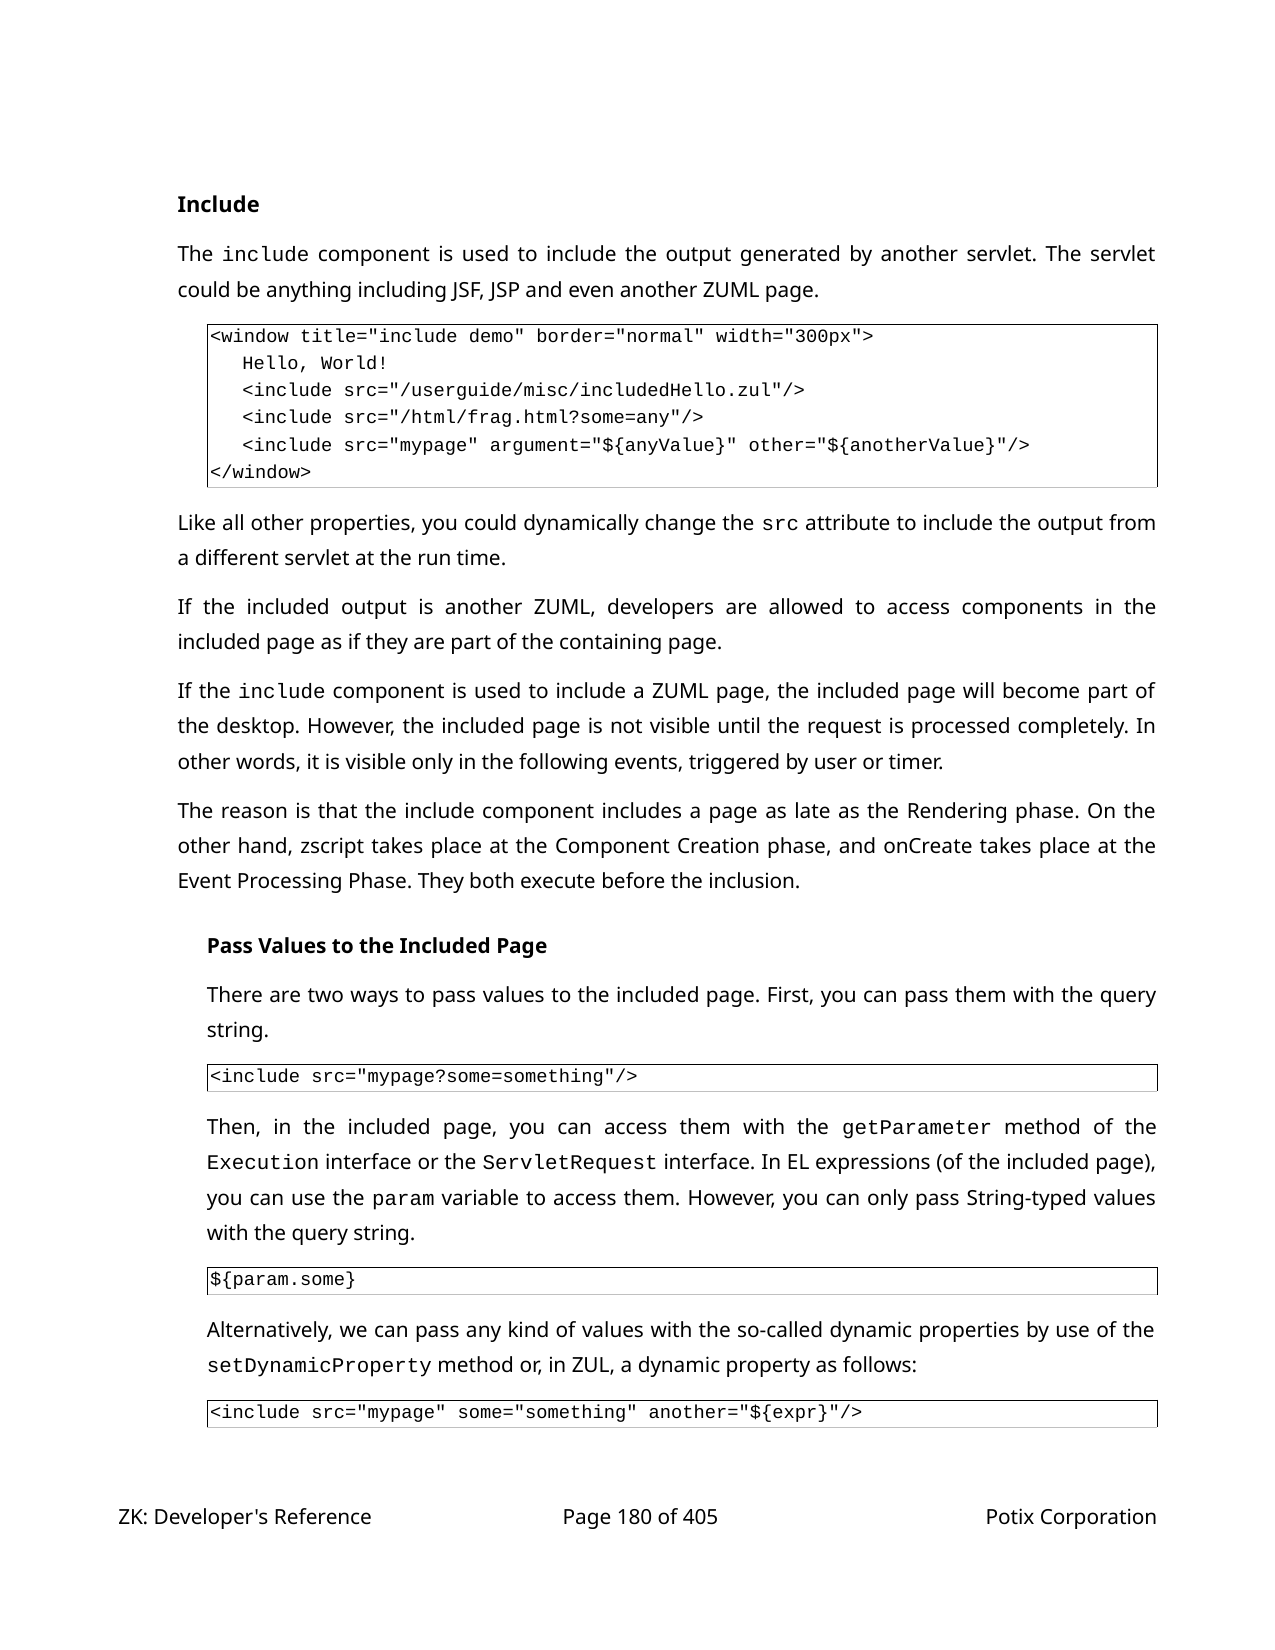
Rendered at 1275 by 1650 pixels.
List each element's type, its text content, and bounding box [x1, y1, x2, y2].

text If the included output is another ZUML, developers are allowed to access components in the included page as if they are part of the containing page. [177, 592, 1157, 656]
text Then, in the included page, you can access them with the getParameter method of the Execution interface or the ServletRequest interface. In EL expressions (of the included page), you can use the param variable to access them. However, you can only pass String-typed values with the query string. [207, 1112, 1157, 1247]
text <include src="/html/frag.html?some=any"/> [208, 405, 1157, 430]
text </window> [208, 460, 1157, 487]
text Hello, World! [208, 351, 1157, 375]
text <include src="mypage" argument="${anyValue}" other="${anotherValue}"/> [208, 433, 1157, 457]
text <include src="mypage" some="something" another="${expr}"/> [208, 1401, 1157, 1427]
text There are two ways to pass values to the included page. First, you can pass them with the query string. [207, 980, 1157, 1043]
text <window title="include demo" border="normal" width="300px"> [208, 325, 1157, 348]
text <include src="/userguide/misc/includedHello.zul"/> [208, 378, 1157, 402]
text ${param.some} [208, 1268, 1157, 1294]
text The reason is that the include component includes a page as late as the Rendering phase. On the other hand, zscript takes place at the Component Creation phase, and onCreate takes place at the Event Processing Phase. They both execute before the inclusion. [177, 796, 1157, 894]
text Alternatively, we can pass any kind of values with the so-called dynamic properties by use of the setDynamicProperty method or, in ZUL, a dynamic property as follows: [207, 1315, 1157, 1379]
text Like all other properties, you could dynamically change the src attribute to include the output from a different servlet at the run time. [177, 508, 1157, 571]
text The include component is used to include the output generated by another servlet. The servlet could be anything including JSF, JSP and even another ZUML page. [177, 239, 1157, 303]
text <include src="mypage?some=something"/> [208, 1065, 1157, 1091]
subtitle Include [177, 189, 1157, 219]
subtitle Pass Values to the Included Page [207, 931, 1157, 959]
text If the include component is used to include a ZUML page, the included page will become part of the desktop. However, the included page is not visible until the request is processed completely. In other words, it is visible only in the following events, triggered by user or timer. [177, 676, 1157, 775]
